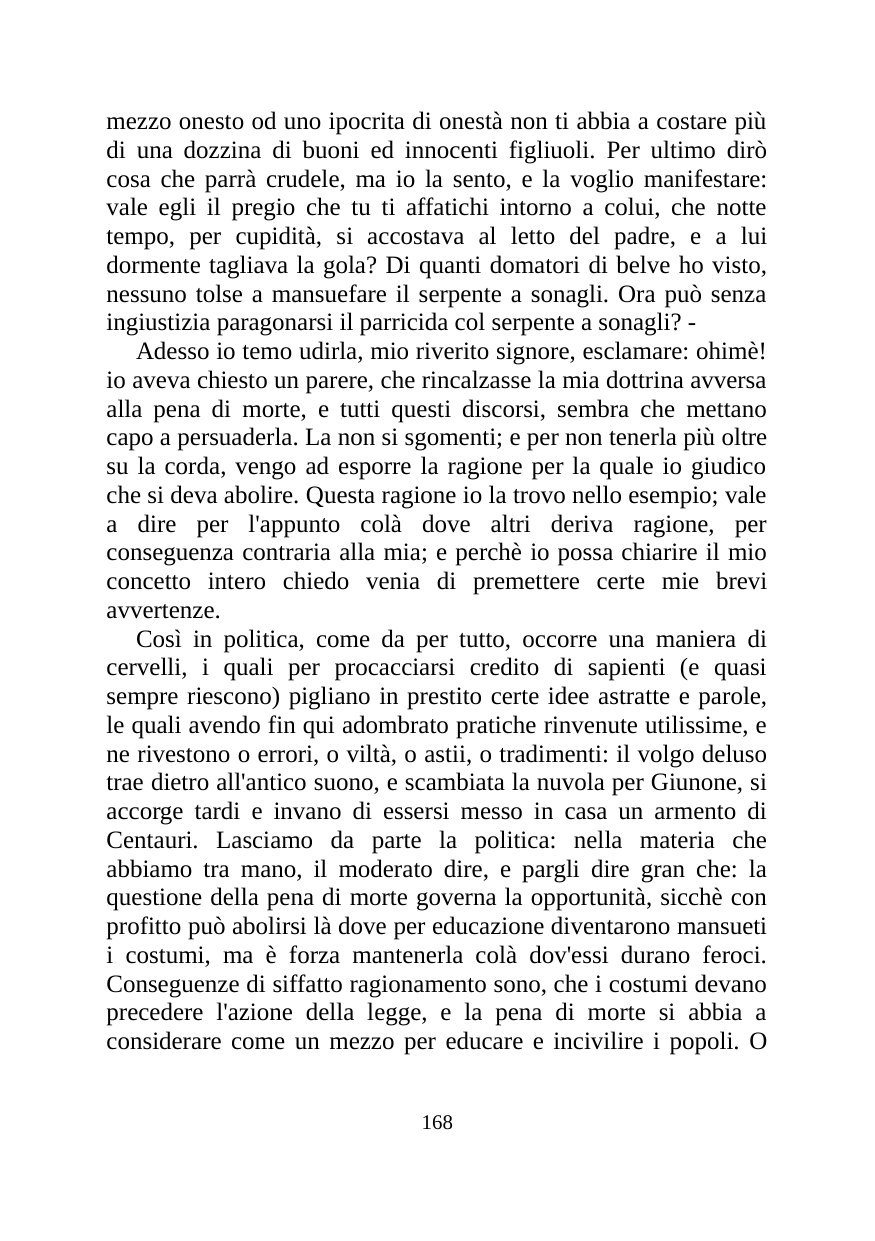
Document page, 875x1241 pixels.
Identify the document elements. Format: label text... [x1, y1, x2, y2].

text Adesso io temo udirla, mio riverito signore, esclamare: ohimè! io aveva chiesto un parere, che rincalzasse la mia dottrina avversa alla pena di morte, e tutti questi discorsi, sembra che mettano capo a persuaderla. La non si sgomenti; e per non tenerla più oltre su la corda, vengo ad esporre la ragione per la quale io giudico che si deva abolire. Questa ragione io la trovo nello esempio; vale a dire per l'appunto colà dove altri deriva ragione, per conseguenza contraria alla mia; e perchè io possa chiarire il mio concetto intero chiedo venia di premettere certe mie brevi avvertenze. [106, 336, 768, 624]
text mezzo onesto od uno ipocrita di onestà non ti abbia a costare più di una dozzina di buoni ed innocenti figliuoli. Per ultimo dirò cosa che parrà crudele, ma io la sento, e la voglio manifestare: vale egli il pregio che tu ti affatichi intorno a colui, che notte tempo, per cupidità, si accostava al letto del padre, e a lui dormente tagliava la gola? Di quanti domatori di belve ho visto, nessuno tolse a mansuefare il serpente a sonagli. Ora può senza ingiustizia paragonarsi il parricida col serpente a sonagli? - [106, 106, 768, 336]
text Così in politica, come da per tutto, occorre una maniera di cervelli, i quali per procacciarsi credito di sapienti (e quasi sempre riescono) pigliano in prestito certe idee astratte e parole, le quali avendo fin qui adombrato pratiche rinvenute utilissime, e ne rivestono o errori, o viltà, o astii, o tradimenti: il volgo deluso trae dietro all'antico suono, e scambiata la nuvola per Giunone, si accorge tardi e invano di essersi messo in casa un armento di Centauri. Lasciamo da parte la politica: nella materia che abbiamo tra mano, il moderato dire, e pargli dire gran che: la questione della pena di morte governa la opportunità, sicchè con profitto può abolirsi là dove per educazione diventarono mansueti i costumi, ma è forza mantenerla colà dov'essi durano feroci. Conseguenze di siffatto ragionamento sono, che i costumi devano precedere l'azione della legge, e la pena di morte si abbia a considerare come un mezzo per educare e incivilire i popoli. O [106, 624, 768, 1055]
